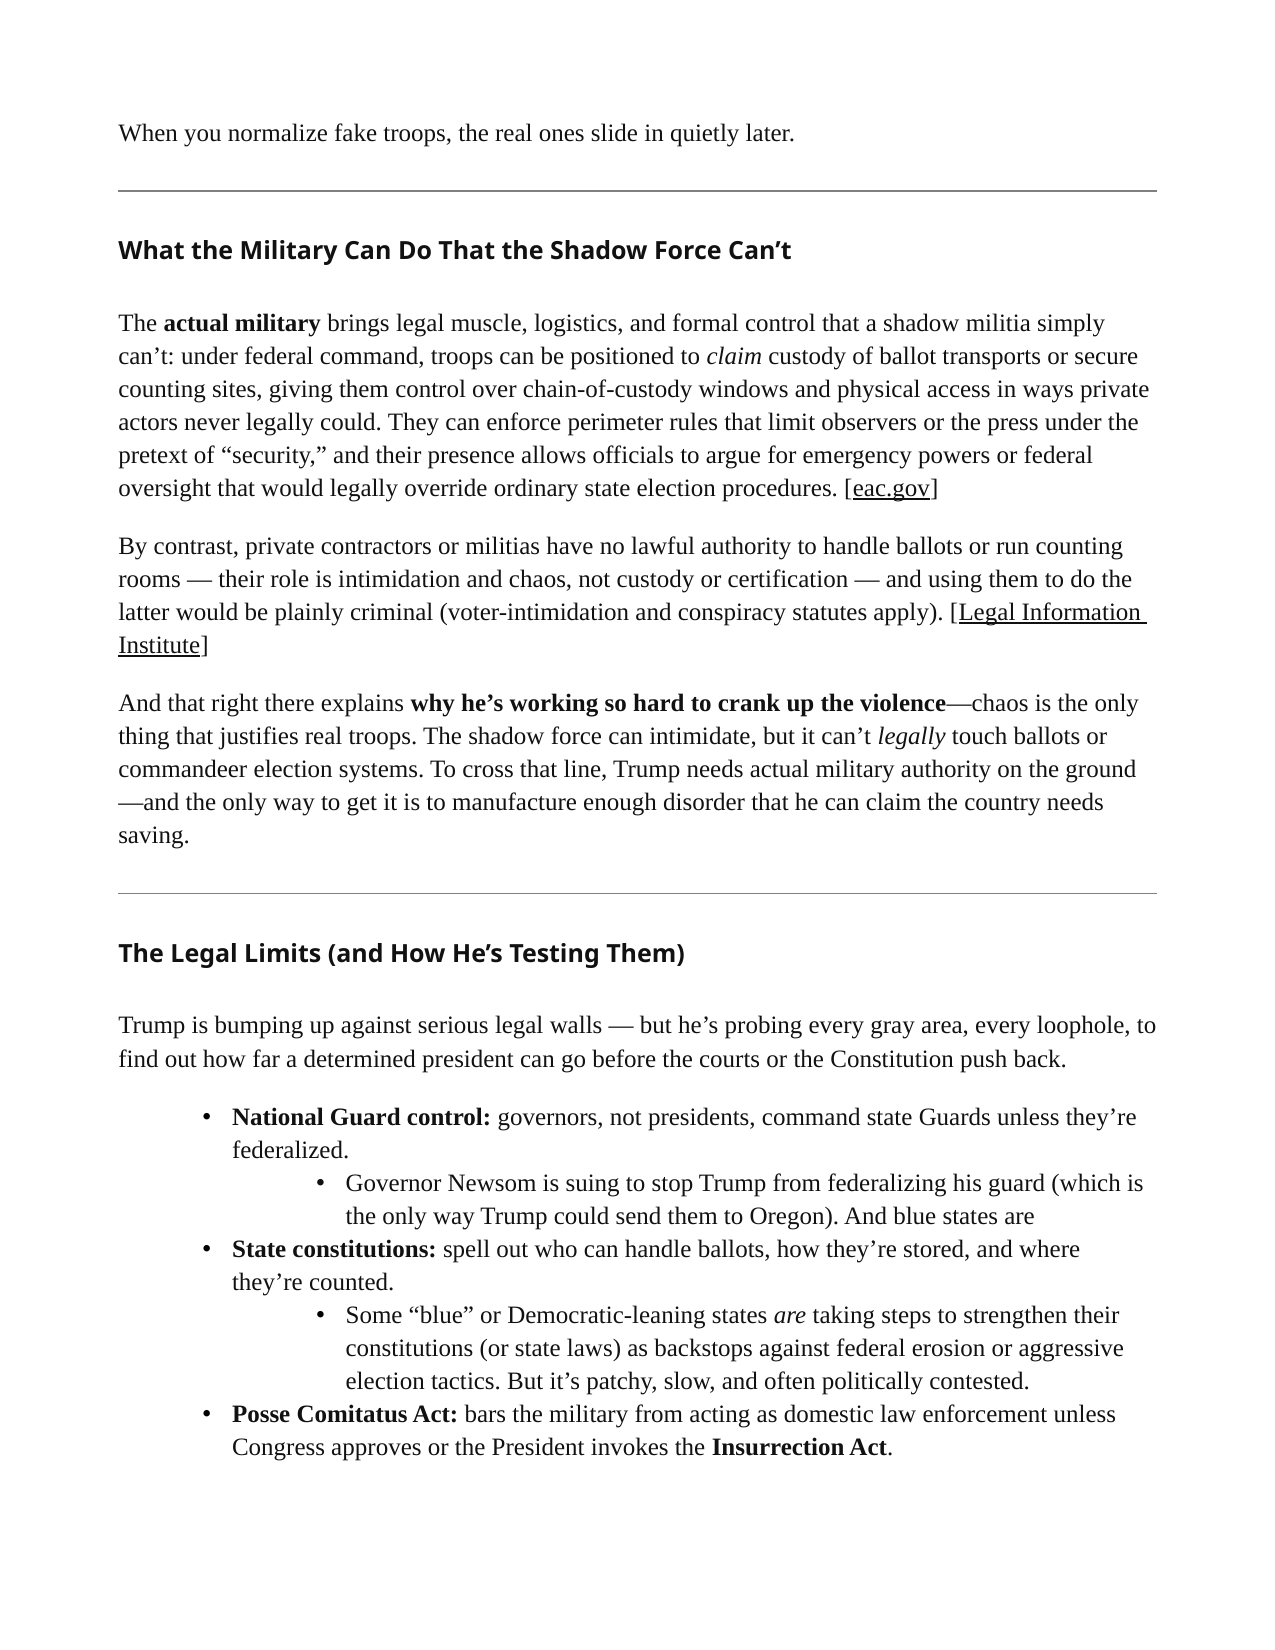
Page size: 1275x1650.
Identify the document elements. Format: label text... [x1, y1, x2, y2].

list Posse Comitatus Act: bars the military from acting as domestic law enforcement unless Congress approves or the President invokes the Insurrection Act. [202, 1399, 1157, 1461]
text By contrast, private contractors or militias have no lawful authority to handle ballots or run counting rooms — their role is intimidation and chaos, not custody or certification — and using them to do the latter would be plainly criminal (voter-intimidation and conspiracy statutes apply). [Legal Information Institute] [118, 531, 1157, 659]
list Governor Newsom is suing to stop Trump from federalizing his guard (which is the only way Trump could send them to Oregon). And blue states are [316, 1168, 1157, 1229]
text When you normalize fake troops, the real ones slide in quietly later. [118, 118, 1157, 147]
text Trump is bumping up against serious legal walls — but he’s probing every gray area, every loophole, to find out how far a determined president can go before the courts or the Constitution push back. [118, 1011, 1157, 1072]
list National Guard control: governors, not presidents, command state Guards unless they’re federalized. [202, 1102, 1157, 1163]
list Some “blue” or Democratic-leaning states are taking steps to strengthen their constitutions (or state laws) as backstops against federal erosion or aggressive election tactics. But it’s patchy, slow, and often politically contested. [316, 1300, 1157, 1394]
subtitle What the Military Can Do That the Shadow Force Can’t [118, 233, 1157, 267]
subtitle The Legal Limits (and How He’s Testing Them) [118, 935, 1157, 969]
text The actual military brings legal muscle, logistics, and formal control that a shadow militia simply can’t: under federal command, troops can be positioned to claim custody of ballot transports or secure counting sites, giving them control over chain-of-custody windows and physical access in ways private actors never legally could. They can enforce perimeter rules that limit observers or the press under the pretext of “security,” and their presence allows officials to argue for emergency powers or federal oversight that would legally override ordinary state election procedures. [eac.gov] [118, 308, 1157, 502]
list State constitutions: spell out who can handle ballots, how they’re stored, and where they’re counted. [202, 1234, 1157, 1296]
text And that right there explains why he’s working so hard to crank up the violence—chaos is the only thing that justifies real troops. The shadow force can intimidate, but it can’t legally touch ballots or commandeer election systems. To cross that line, Trump needs actual military authority on the ground—and the only way to get it is to manufacture enough disorder that he can claim the country needs saving. [118, 688, 1157, 849]
